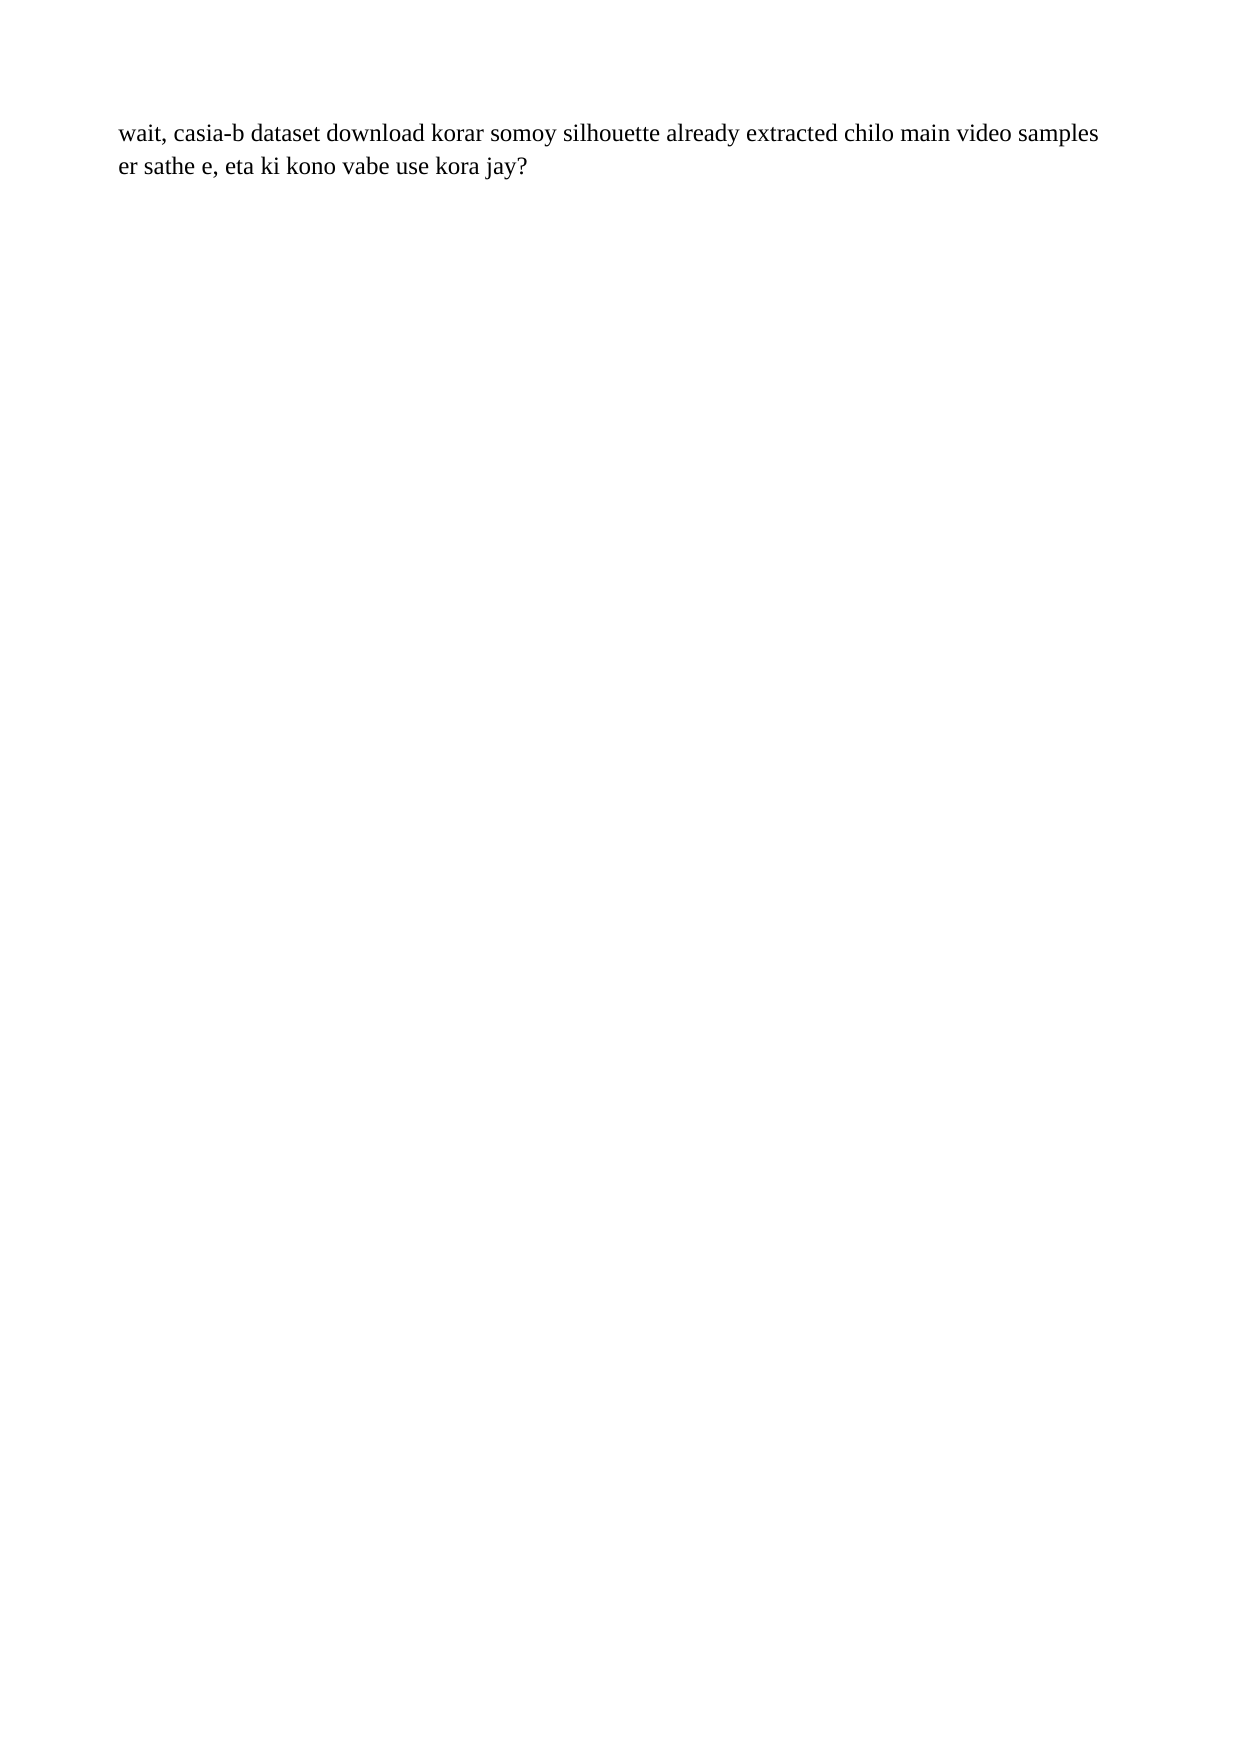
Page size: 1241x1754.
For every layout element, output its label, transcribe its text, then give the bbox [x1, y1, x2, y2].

text wait, casia-b dataset download korar somoy silhouette already extracted chilo main video samples er sathe e, eta ki kono vabe use kora jay? [118, 118, 1122, 180]
